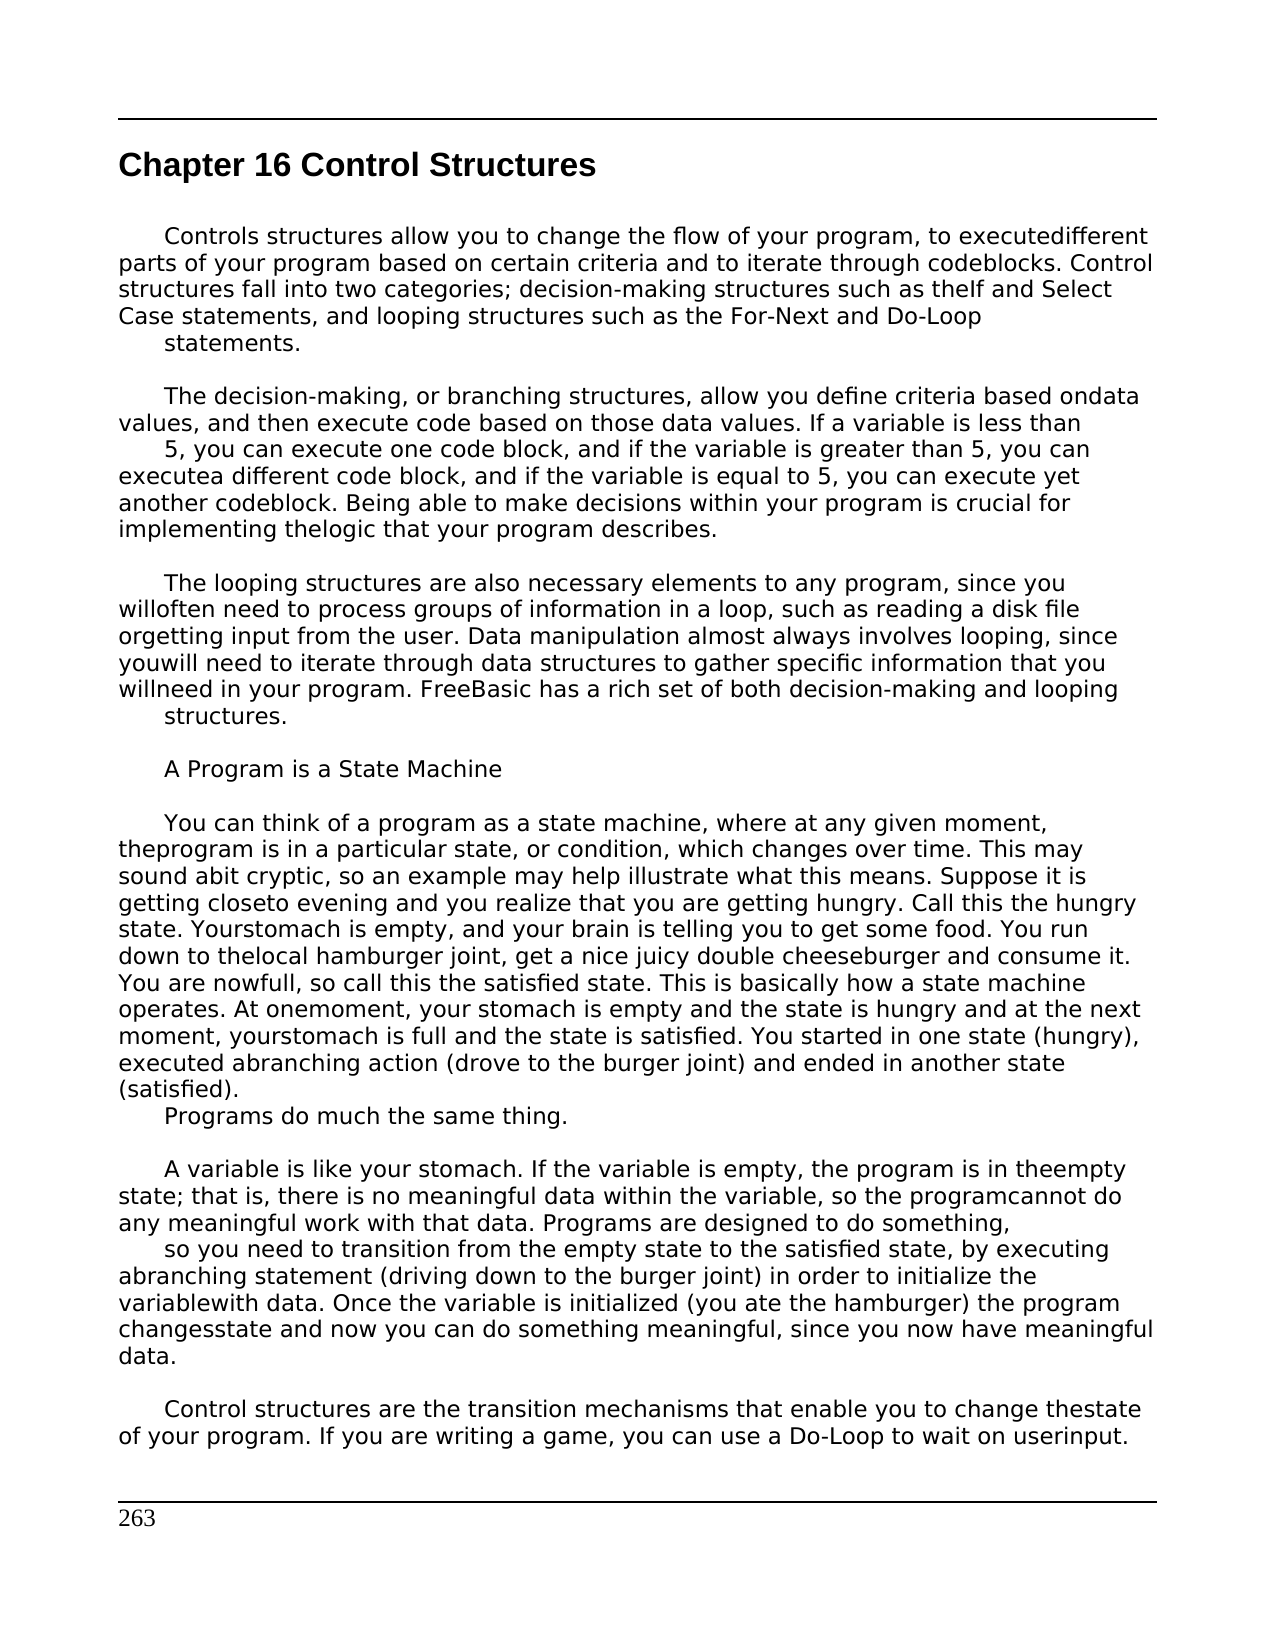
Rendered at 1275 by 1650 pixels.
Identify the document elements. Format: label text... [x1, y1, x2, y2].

text Programs do much the same thing. [118, 1103, 1157, 1130]
subtitle Chapter 16 Control Structures [118, 145, 1157, 184]
text 5, you can execute one code block, and if the variable is greater than 5, you can executea different code block, and if the variable is equal to 5, you can execute yet another codeblock. Being able to make decisions within your program is crucial for implementing thelogic that your program describes. [118, 436, 1157, 543]
text The decision-making, or branching structures, allow you define criteria based ondata values, and then execute code based on those data values. If a variable is less than [118, 383, 1157, 436]
text A Program is a State Machine [118, 756, 1157, 783]
text structures. [118, 703, 1157, 730]
text Control structures are the transition mechanisms that enable you to change thestate of your program. If you are writing a game, you can use a Do-Loop to wait on userinput. [118, 1396, 1157, 1450]
text Controls structures allow you to change the flow of your program, to executedifferent parts of your program based on certain criteria and to iterate through codeblocks. Control structures fall into two categories; decision-making structures such as theIf and Select Case statements, and looping structures such as the For-Next and Do-Loop [118, 223, 1157, 330]
text so you need to transition from the empty state to the satisfied state, by executing abranching statement (driving down to the burger joint) in order to initialize the variablewith data. Once the variable is initialized (you ate the hamburger) the program changesstate and now you can do something meaningful, since you now have meaningful data. [118, 1236, 1157, 1370]
text A variable is like your stomach. If the variable is empty, the program is in theempty state; that is, there is no meaningful data within the variable, so the programcannot do any meaningful work with that data. Programs are designed to do something, [118, 1156, 1157, 1236]
text You can think of a program as a state machine, where at any given moment, theprogram is in a particular state, or condition, which changes over time. This may sound abit cryptic, so an example may help illustrate what this means. Suppose it is getting closeto evening and you realize that you are getting hungry. Call this the hungry state. Yourstomach is empty, and your brain is telling you to get some food. You run down to thelocal hamburger joint, get a nice juicy double cheeseburger and consume it. You are nowfull, so call this the satisfied state. This is basically how a state machine operates. At onemoment, your stomach is empty and the state is hungry and at the next moment, yourstomach is full and the state is satisfied. You started in one state (hungry), executed abranching action (drove to the burger joint) and ended in another state (satisfied). [118, 810, 1157, 1103]
text The looping structures are also necessary elements to any program, since you willoften need to process groups of information in a loop, such as reading a disk file orgetting input from the user. Data manipulation almost always involves looping, since youwill need to iterate through data structures to gather specific information that you willneed in your program. FreeBasic has a rich set of both decision-making and looping [118, 570, 1157, 703]
text statements. [118, 330, 1157, 356]
